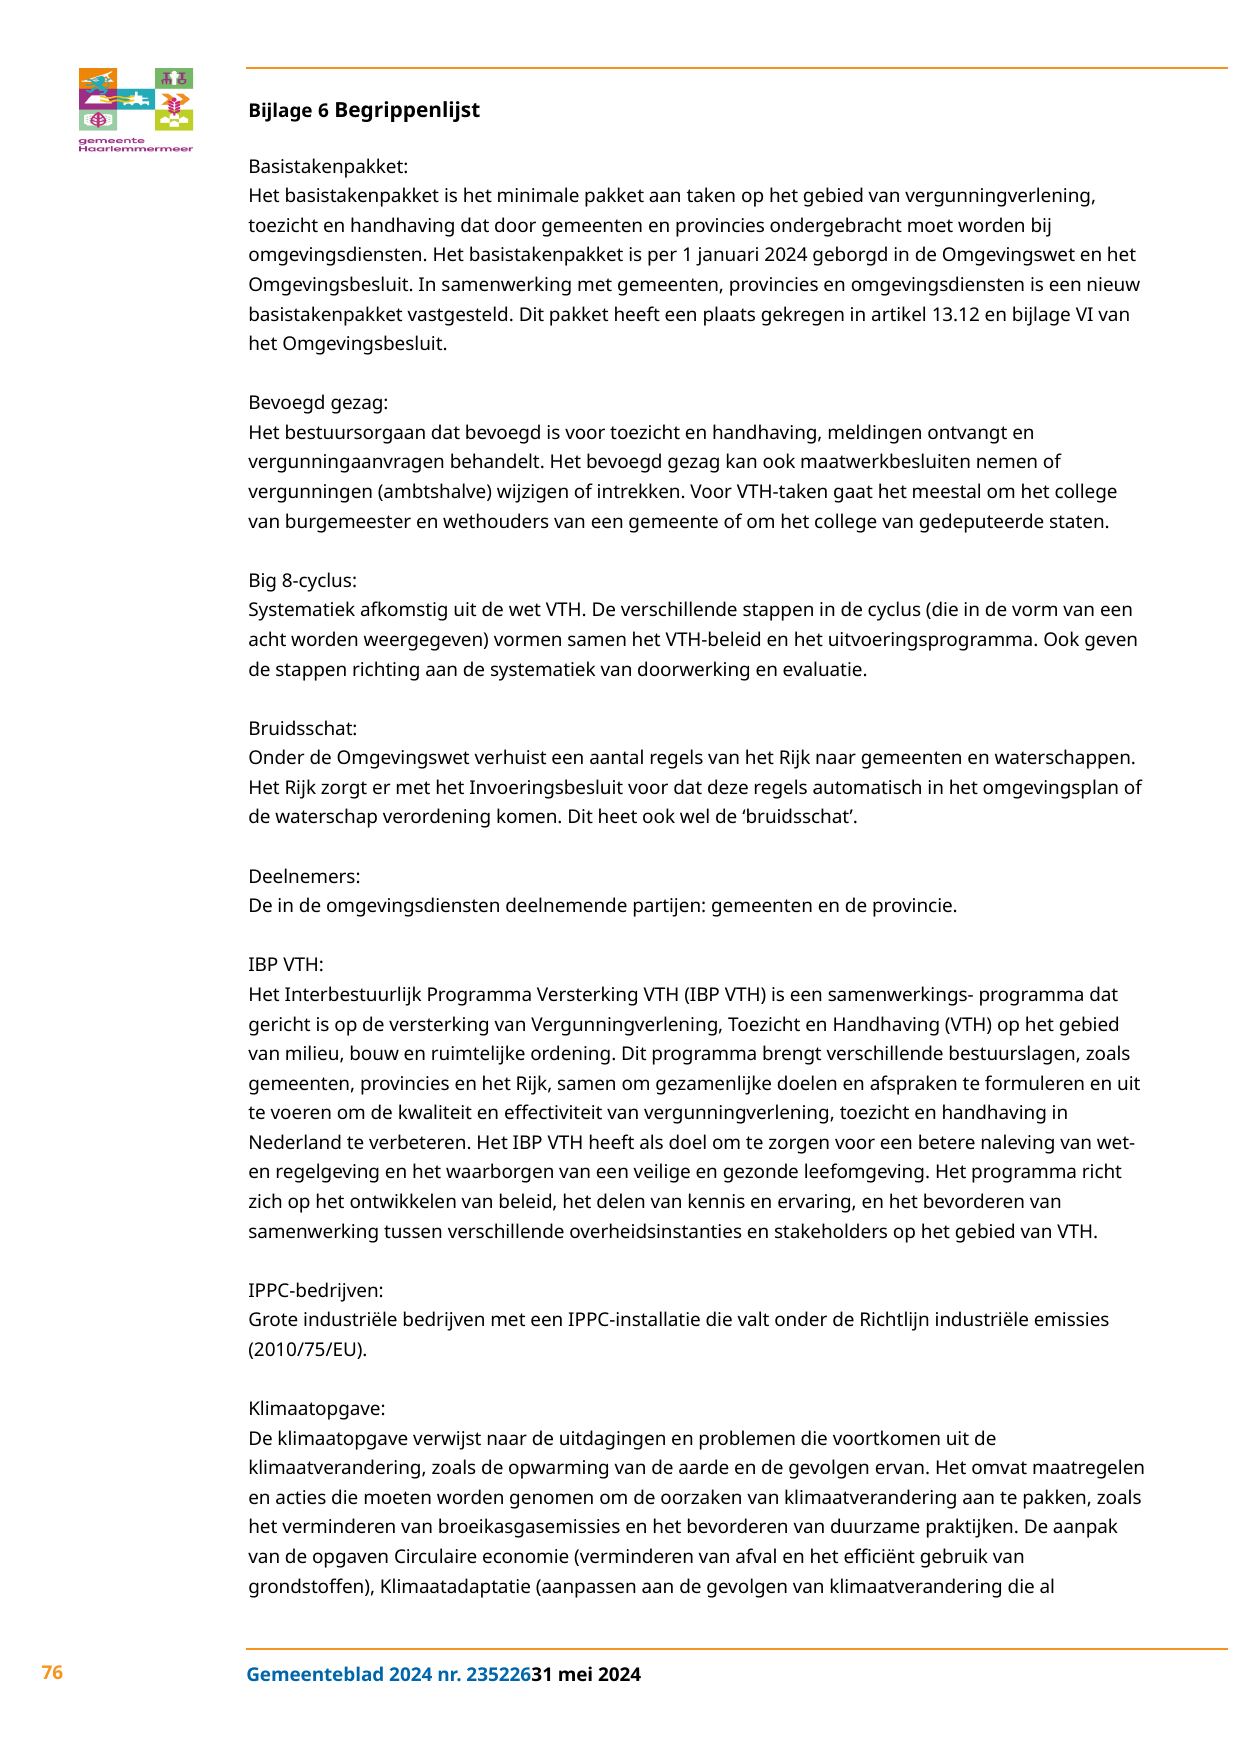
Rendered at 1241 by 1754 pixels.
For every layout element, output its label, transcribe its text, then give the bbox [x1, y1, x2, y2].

text Basistakenpakket: [248, 153, 1152, 179]
text IBP VTH: [248, 952, 1152, 977]
text Klimaatopgave: [248, 1395, 1152, 1421]
picture [41, 47, 231, 172]
text Bruidsschat: [248, 715, 1152, 741]
text Deelnemers: [248, 863, 1152, 889]
text Bijlage 6 Begrippenlijst [248, 95, 1152, 123]
text De in de omgevingsdiensten deelnemende partijen: gemeenten en de provincie. [248, 892, 1152, 918]
text Het Interbestuurlijk Programma Versterking VTH (IBP VTH) is een samenwerkings- programma dat gericht is op de versterking van Vergunningverlening, Toezicht en Handhaving (VTH) op het gebied van milieu, bouw en ruimtelijke ordening. Dit programma brengt verschillende bestuurslagen, zoals gemeenten, provincies en het Rijk, samen om gezamenlijke doelen en afspraken te formuleren en uit te voeren om de kwaliteit en effectiviteit van vergunningverlening, toezicht en handhaving in Nederland te verbeteren. Het IBP VTH heeft als doel om te zorgen voor een betere naleving van wet- en regelgeving en het waarborgen van een veilige en gezonde leefomgeving. Het programma richt zich op het ontwikkelen van beleid, het delen van kennis en ervaring, en het bevorderen van samenwerking tussen verschillende overheidsinstanties en stakeholders op het gebied van VTH. [248, 981, 1152, 1244]
text Big 8-cyclus: [248, 567, 1152, 593]
text Systematiek afkomstig uit de wet VTH. De verschillende stappen in de cyclus (die in de vorm van een acht worden weergegeven) vormen samen het VTH-beleid en het uitvoeringsprogramma. Ook geven de stappen richting aan de systematiek van doorwerking en evaluatie. [248, 597, 1152, 682]
text De klimaatopgave verwijst naar de uitdagingen en problemen die voortkomen uit de klimaatverandering, zoals de opwarming van de aarde en de gevolgen ervan. Het omvat maatregelen en acties die moeten worden genomen om de oorzaken van klimaatverandering aan te pakken, zoals het verminderen van broeikasgasemissies en het bevorderen van duurzame praktijken. De aanpak van de opgaven Circulaire economie (verminderen van afval en het efficiënt gebruik van grondstoffen), Klimaatadaptatie (aanpassen aan de gevolgen van klimaatverandering die al [248, 1425, 1152, 1599]
text Bevoegd gezag: [248, 389, 1152, 415]
text Het bestuursorgaan dat bevoegd is voor toezicht en handhaving, meldingen ontvangt en vergunningaanvragen behandelt. Het bevoegd gezag kan ook maatwerkbesluiten nemen of vergunningen (ambtshalve) wijzigen of intrekken. Voor VTH-taken gaat het meestal om het college van burgemeester en wethouders van een gemeente of om het college van gedeputeerde staten. [248, 419, 1152, 534]
text Grote industriële bedrijven met een IPPC-installatie die valt onder de Richtlijn industriële emissies (2010/75/EU). [248, 1307, 1152, 1362]
text IPPC-bedrijven: [248, 1277, 1152, 1303]
text Onder de Omgevingswet verhuist een aantal regels van het Rijk naar gemeenten en waterschappen. Het Rijk zorgt er met het Invoeringsbesluit voor dat deze regels automatisch in het omgevingsplan of de waterschap verordening komen. Dit heet ook wel de ‘bruidsschat’. [248, 744, 1152, 829]
text Het basistakenpakket is het minimale pakket aan taken op het gebied van vergunningverlening, toezicht en handhaving dat door gemeenten en provincies ondergebracht moet worden bij omgevingsdiensten. Het basistakenpakket is per 1 januari 2024 geborgd in de Omgevingswet en het Omgevingsbesluit. In samenwerking met gemeenten, provincies en omgevingsdiensten is een nieuw basistakenpakket vastgesteld. Dit pakket heeft een plaats gekregen in artikel 13.12 en bijlage VI van het Omgevingsbesluit. [248, 182, 1152, 356]
